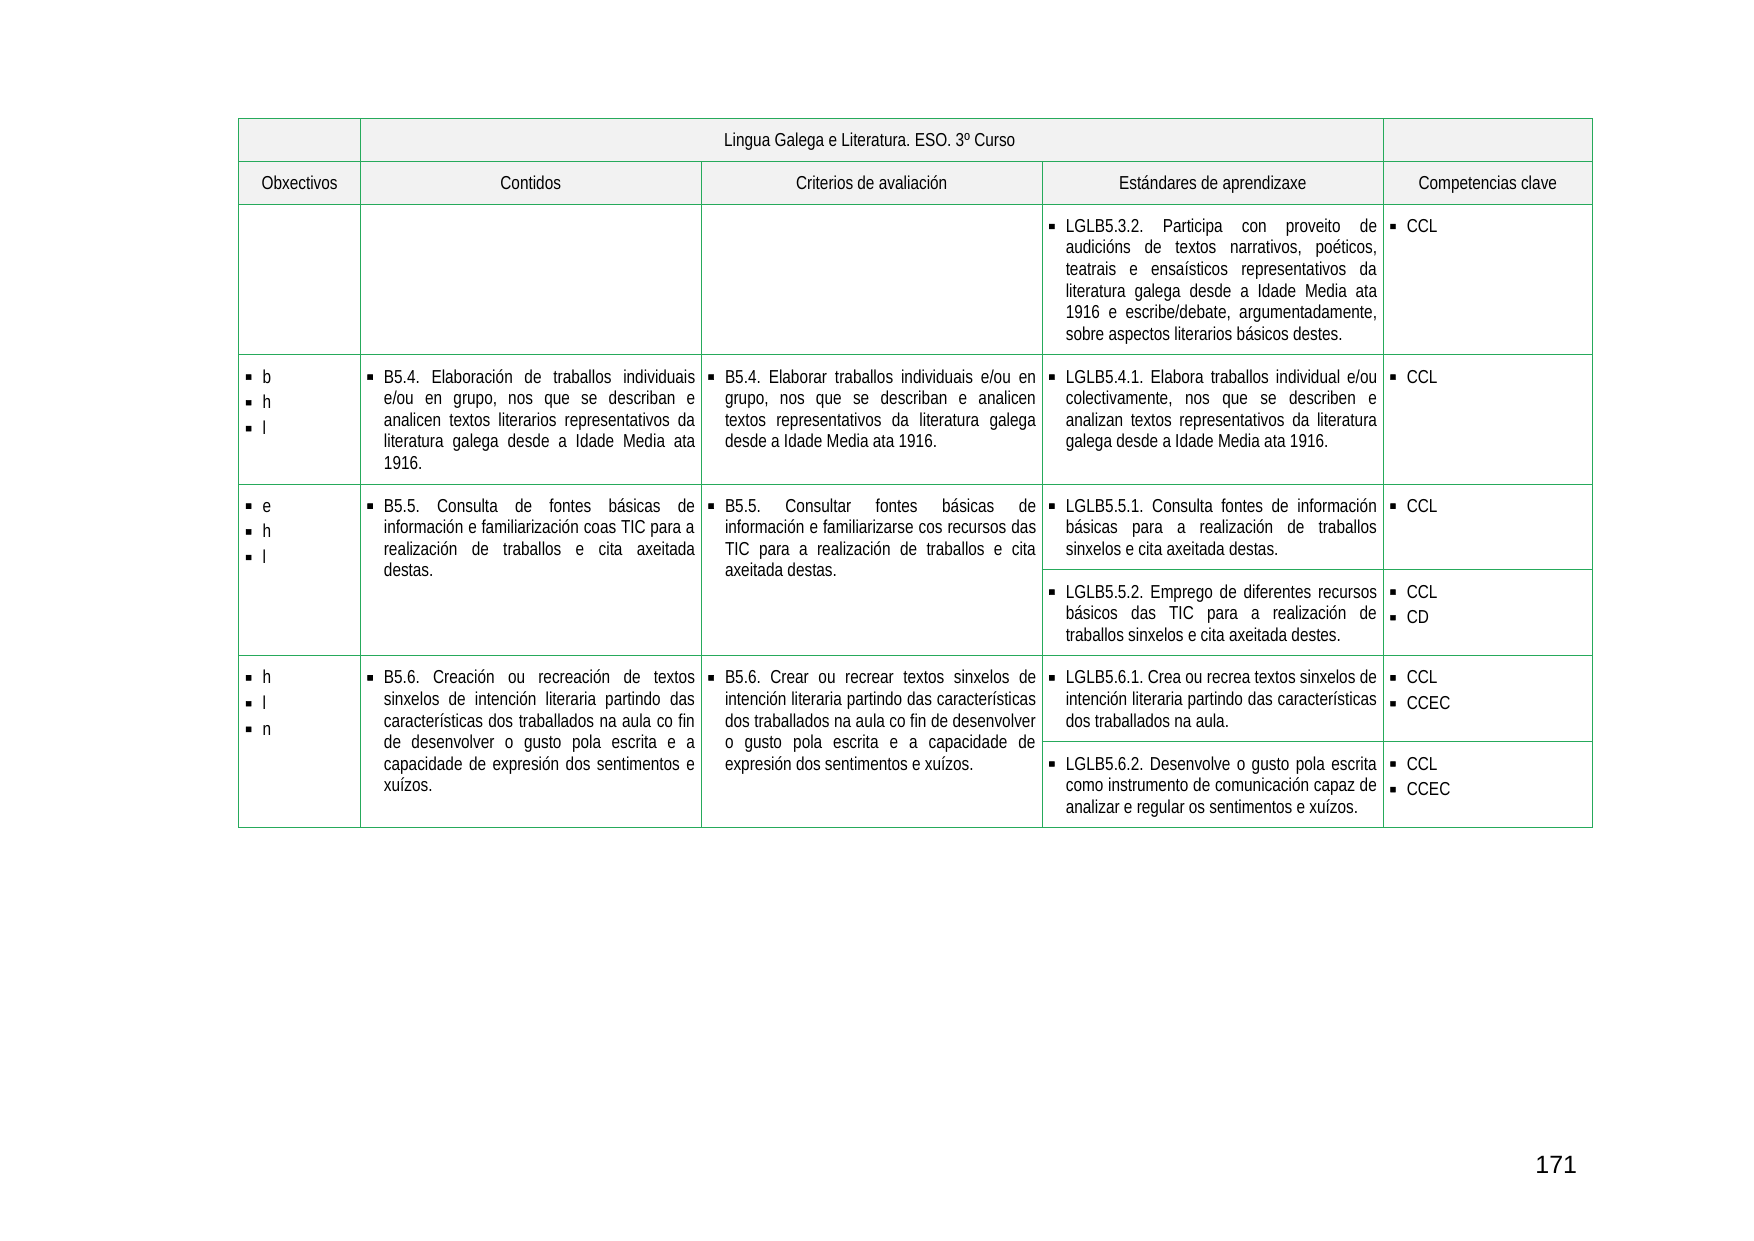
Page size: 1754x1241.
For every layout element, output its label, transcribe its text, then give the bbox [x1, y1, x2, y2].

table_cell [702, 205, 1042, 354]
table_cell CCL [1384, 355, 1592, 483]
table_cell h l n [239, 656, 360, 827]
table_cell [361, 205, 701, 354]
table_cell B5.6. Crear ou recrear textos sinxelos de intención literaria partindo das características dos traballados na aula co fin de desenvolver o gusto pola escrita e a capacidade de expresión dos sentimentos e xuízos. [702, 656, 1042, 827]
table_header [239, 119, 360, 161]
table_cell Criterios de avaliación [702, 162, 1042, 204]
table_cell b h l [239, 355, 360, 483]
table_cell LGLB5.3.2. Participa con proveito de audicións de textos narrativos, poéticos, teatrais e ensaísticos representativos da literatura galega desde a Idade Media ata 1916 e escribe/debate, argumentadamente, sobre aspectos literarios básicos destes. [1043, 205, 1383, 354]
table_cell e h l [239, 485, 360, 655]
table_cell CCL [1384, 205, 1592, 354]
table_cell LGLB5.6.2. Desenvolve o gusto pola escrita como instrumento de comunicación capaz de analizar e regular os sentimentos e xuízos. [1043, 742, 1383, 827]
table_cell B5.5. Consulta de fontes básicas de información e familiarización coas TIC para a realización de traballos e cita axeitada destas. [361, 485, 701, 655]
table_cell Contidos [361, 162, 701, 204]
table_cell Estándares de aprendizaxe [1043, 162, 1383, 204]
table_cell LGLB5.4.1. Elabora traballos individual e/ou colectivamente, nos que se describen e analizan textos representativos da literatura galega desde a Idade Media ata 1916. [1043, 355, 1383, 483]
table_cell CCL CCEC [1384, 742, 1592, 827]
table_cell LGLB5.6.1. Crea ou recrea textos sinxelos de intención literaria partindo das características dos traballados na aula. [1043, 656, 1383, 741]
table_header [1384, 119, 1592, 161]
table_cell CCL CD [1384, 570, 1592, 655]
table_cell B5.5. Consultar fontes básicas de información e familiarizarse cos recursos das TIC para a realización de traballos e cita axeitada destas. [702, 485, 1042, 655]
table_cell Obxectivos [239, 162, 360, 204]
table_cell [239, 205, 360, 354]
table_cell CCL [1384, 485, 1592, 569]
table_cell CCL CCEC [1384, 656, 1592, 741]
table_header Lingua Galega e Literatura. ESO. 3º Curso [361, 119, 1383, 161]
table_cell LGLB5.5.2. Emprego de diferentes recursos básicos das TIC para a realización de traballos sinxelos e cita axeitada destes. [1043, 570, 1383, 655]
table_cell Competencias clave [1384, 162, 1592, 204]
table_cell B5.4. Elaborar traballos individuais e/ou en grupo, nos que se describan e analicen textos representativos da literatura galega desde a Idade Media ata 1916. [702, 355, 1042, 483]
table_cell B5.4. Elaboración de traballos individuais e/ou en grupo, nos que se describan e analicen textos literarios representativos da literatura galega desde a Idade Media ata 1916. [361, 355, 701, 483]
table_cell LGLB5.5.1. Consulta fontes de información básicas para a realización de traballos sinxelos e cita axeitada destas. [1043, 485, 1383, 569]
table_cell B5.6. Creación ou recreación de textos sinxelos de intención literaria partindo das características dos traballados na aula co fin de desenvolver o gusto pola escrita e a capacidade de expresión dos sentimentos e xuízos. [361, 656, 701, 827]
